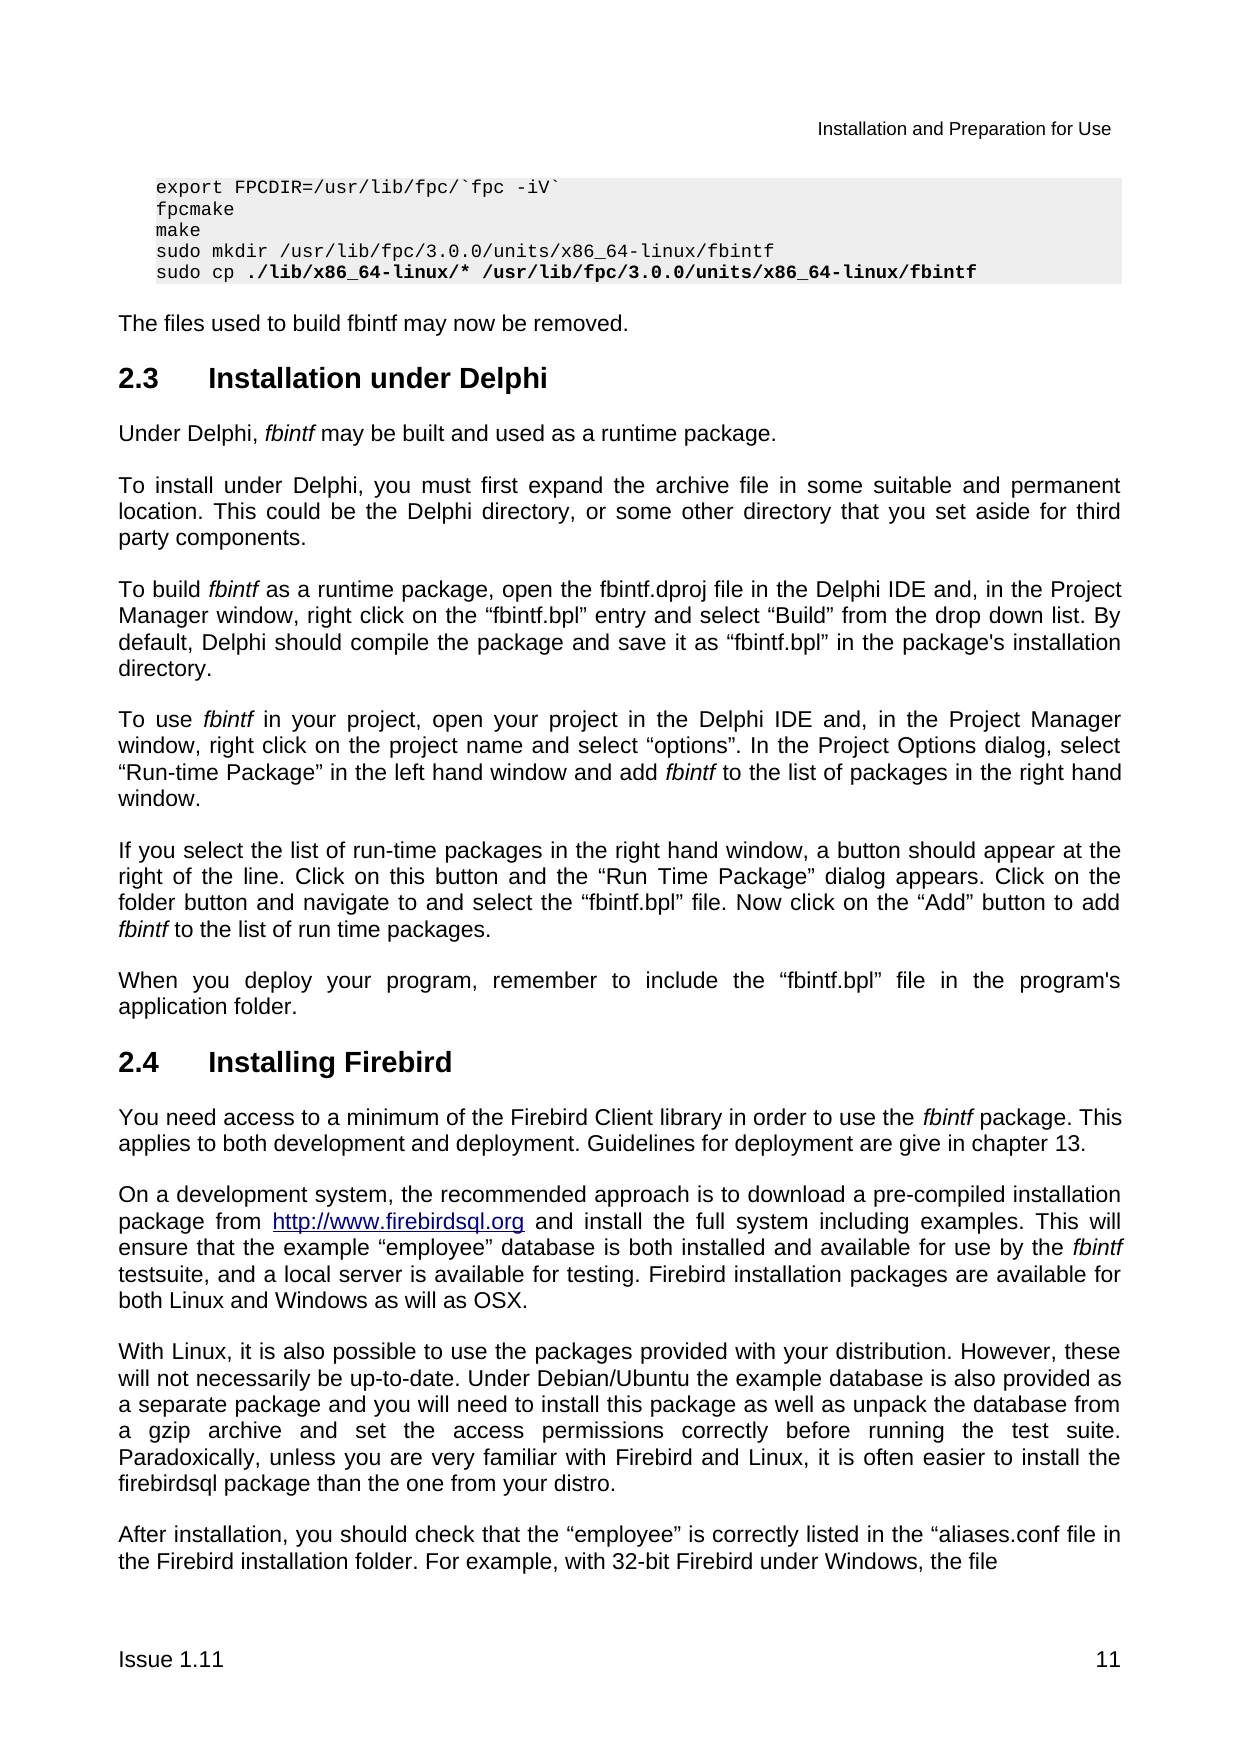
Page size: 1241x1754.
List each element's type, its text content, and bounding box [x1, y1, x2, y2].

text After installation, you should check that the “employee” is correctly listed in the “aliases.conf file in the Firebird installation folder. For example, with 32-bit Firebird under Windows, the file [118, 1521, 1122, 1574]
text On a development system, the recommended approach is to download a pre-compiled installation package from http://www.firebirdsql.org and install the full system including examples. This will ensure that the example “employee” database is both installed and available for use by the fbintf testsuite, and a local server is available for testing. Firebird installation packages are available for both Linux and Windows as will as OSX. [118, 1181, 1122, 1313]
text export FPCDIR=/usr/lib/fpc/`fpc -iV` [156, 178, 1122, 199]
subtitle Installing Firebird [118, 1045, 1122, 1078]
text sudo cp ./lib/x86_64-linux/* /usr/lib/fpc/3.0.0/units/x86_64-linux/fbintf [156, 263, 1122, 284]
text With Linux, it is also possible to use the packages provided with your distribution. However, these will not necessarily be up-to-date. Under Debian/Ubuntu the example database is also provided as a separate package and you will need to install this package as well as unpack the database from a gzip archive and set the access permissions correctly before running the test suite. Paradoxically, unless you are very familiar with Firebird and Linux, it is often easier to install the firebirdsql package than the one from your distro. [118, 1338, 1122, 1496]
text To build fbintf as a runtime package, open the fbintf.dproj file in the Delphi IDE and, in the Project Manager window, right click on the “fbintf.bpl” entry and select “Build” from the drop down list. By default, Delphi should compile the package and save it as “fbintf.bpl” in the package's installation directory. [118, 576, 1122, 681]
text To install under Delphi, you must first expand the archive file in some suitable and permanent location. This could be the Delphi directory, or some other directory that you set aside for third party components. [118, 472, 1122, 551]
text The files used to build fbintf may now be removed. [118, 310, 1122, 336]
text To use fbintf in your project, open your project in the Delphi IDE and, in the Project Manager window, right click on the project name and select “options”. In the Project Options dialog, select “Run-time Package” in the left hand window and add fbintf to the list of packages in the right hand window. [118, 706, 1122, 812]
text You need access to a minimum of the Firebird Client library in order to use the fbintf package. This applies to both development and deployment. Guidelines for deployment are give in chapter 13. [118, 1104, 1122, 1156]
subtitle Installation under Delphi [118, 361, 1122, 395]
text sudo mkdir /usr/lib/fpc/3.0.0/units/x86_64-linux/fbintf [156, 242, 1122, 263]
text When you deploy your program, remember to include the “fbintf.bpl” file in the program's application folder. [118, 967, 1122, 1020]
text fpcmake [156, 199, 1122, 221]
text If you select the list of run-time packages in the right hand window, a button should appear at the right of the line. Click on this button and the “Run Time Package” dialog appears. Click on the folder button and navigate to and select the “fbintf.bpl” file. Now click on the “Add” button to add fbintf to the list of run time packages. [118, 837, 1122, 942]
text make [156, 221, 1122, 242]
text Under Delphi, fbintf may be built and used as a runtime package. [118, 420, 1122, 447]
